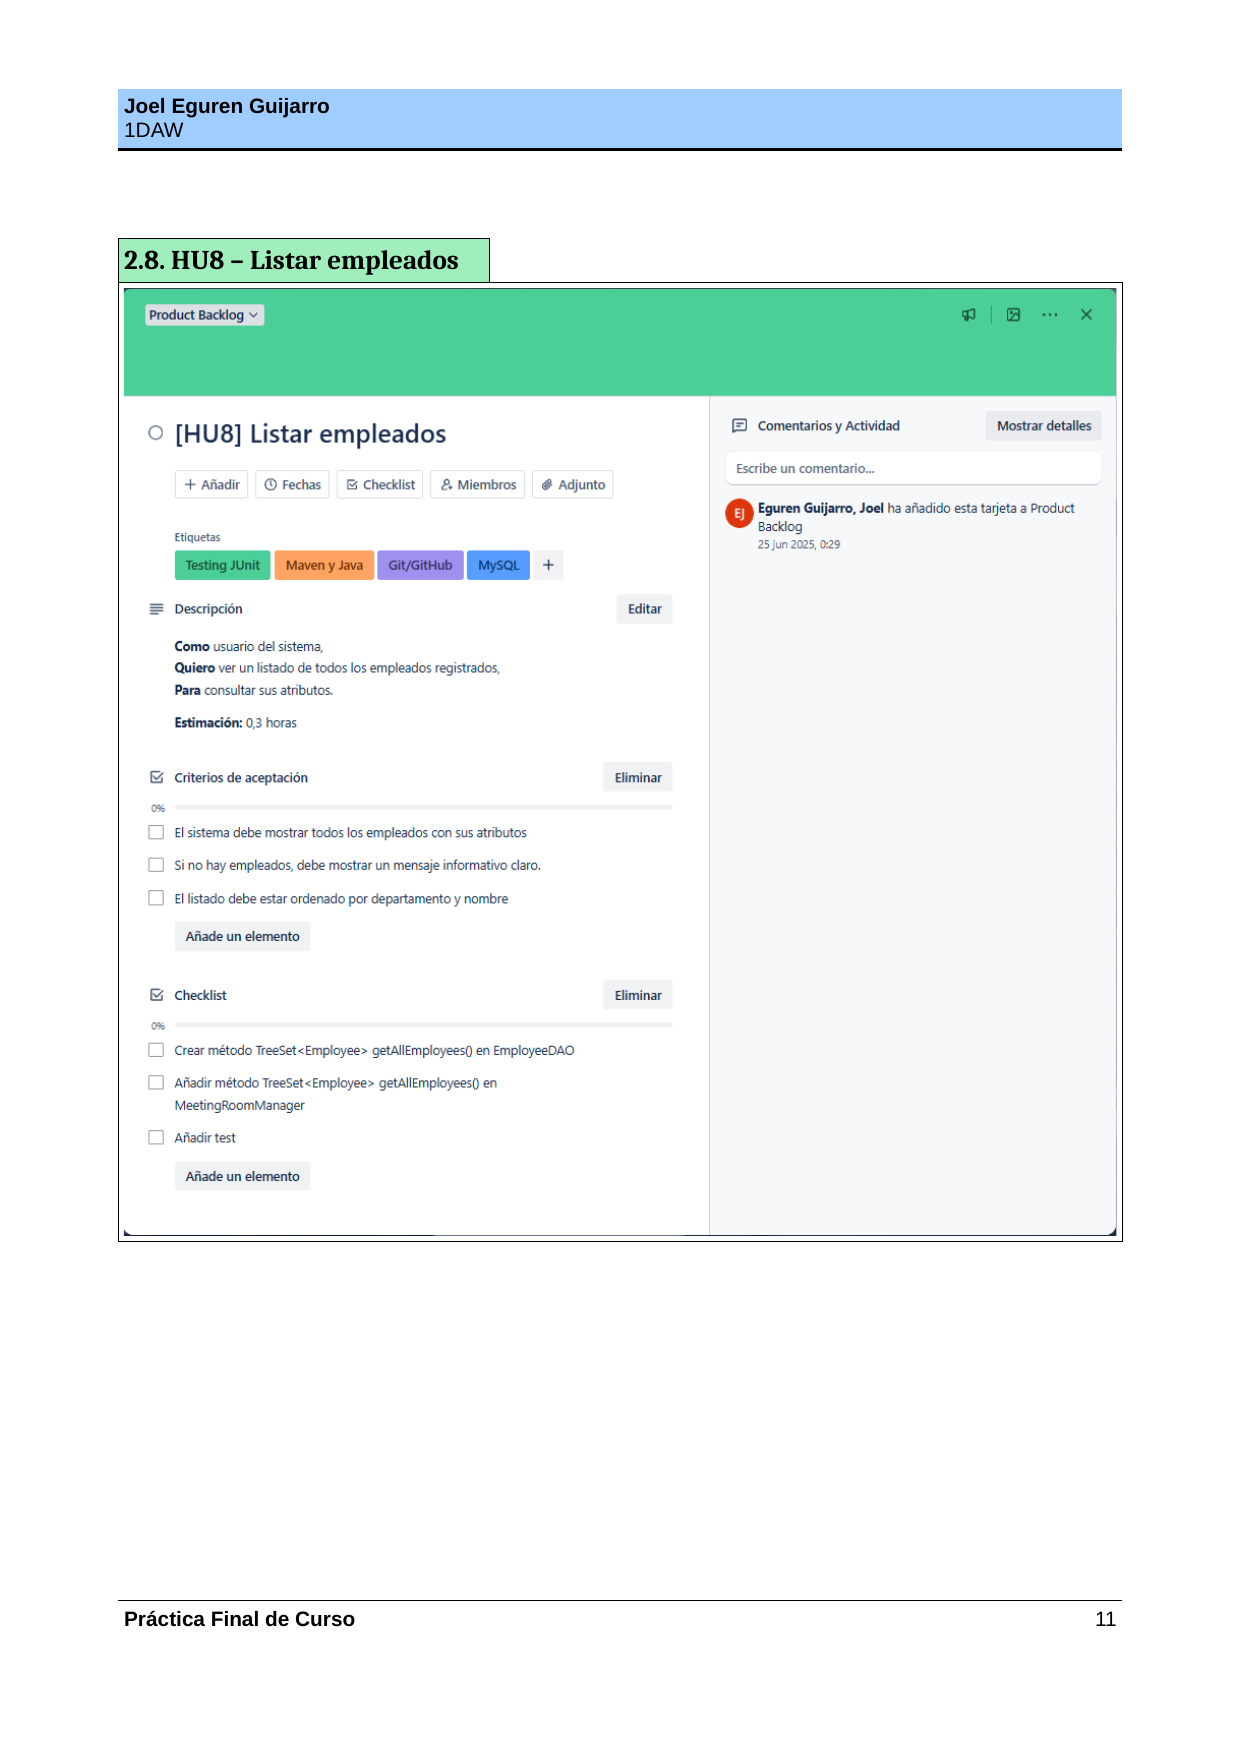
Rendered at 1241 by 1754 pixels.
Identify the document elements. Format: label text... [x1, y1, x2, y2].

table_header 2.8. HU8 – Listar empleados [119, 239, 489, 282]
table_header [490, 238, 1122, 282]
table_cell [119, 283, 1122, 1241]
picture [123, 288, 1117, 1236]
